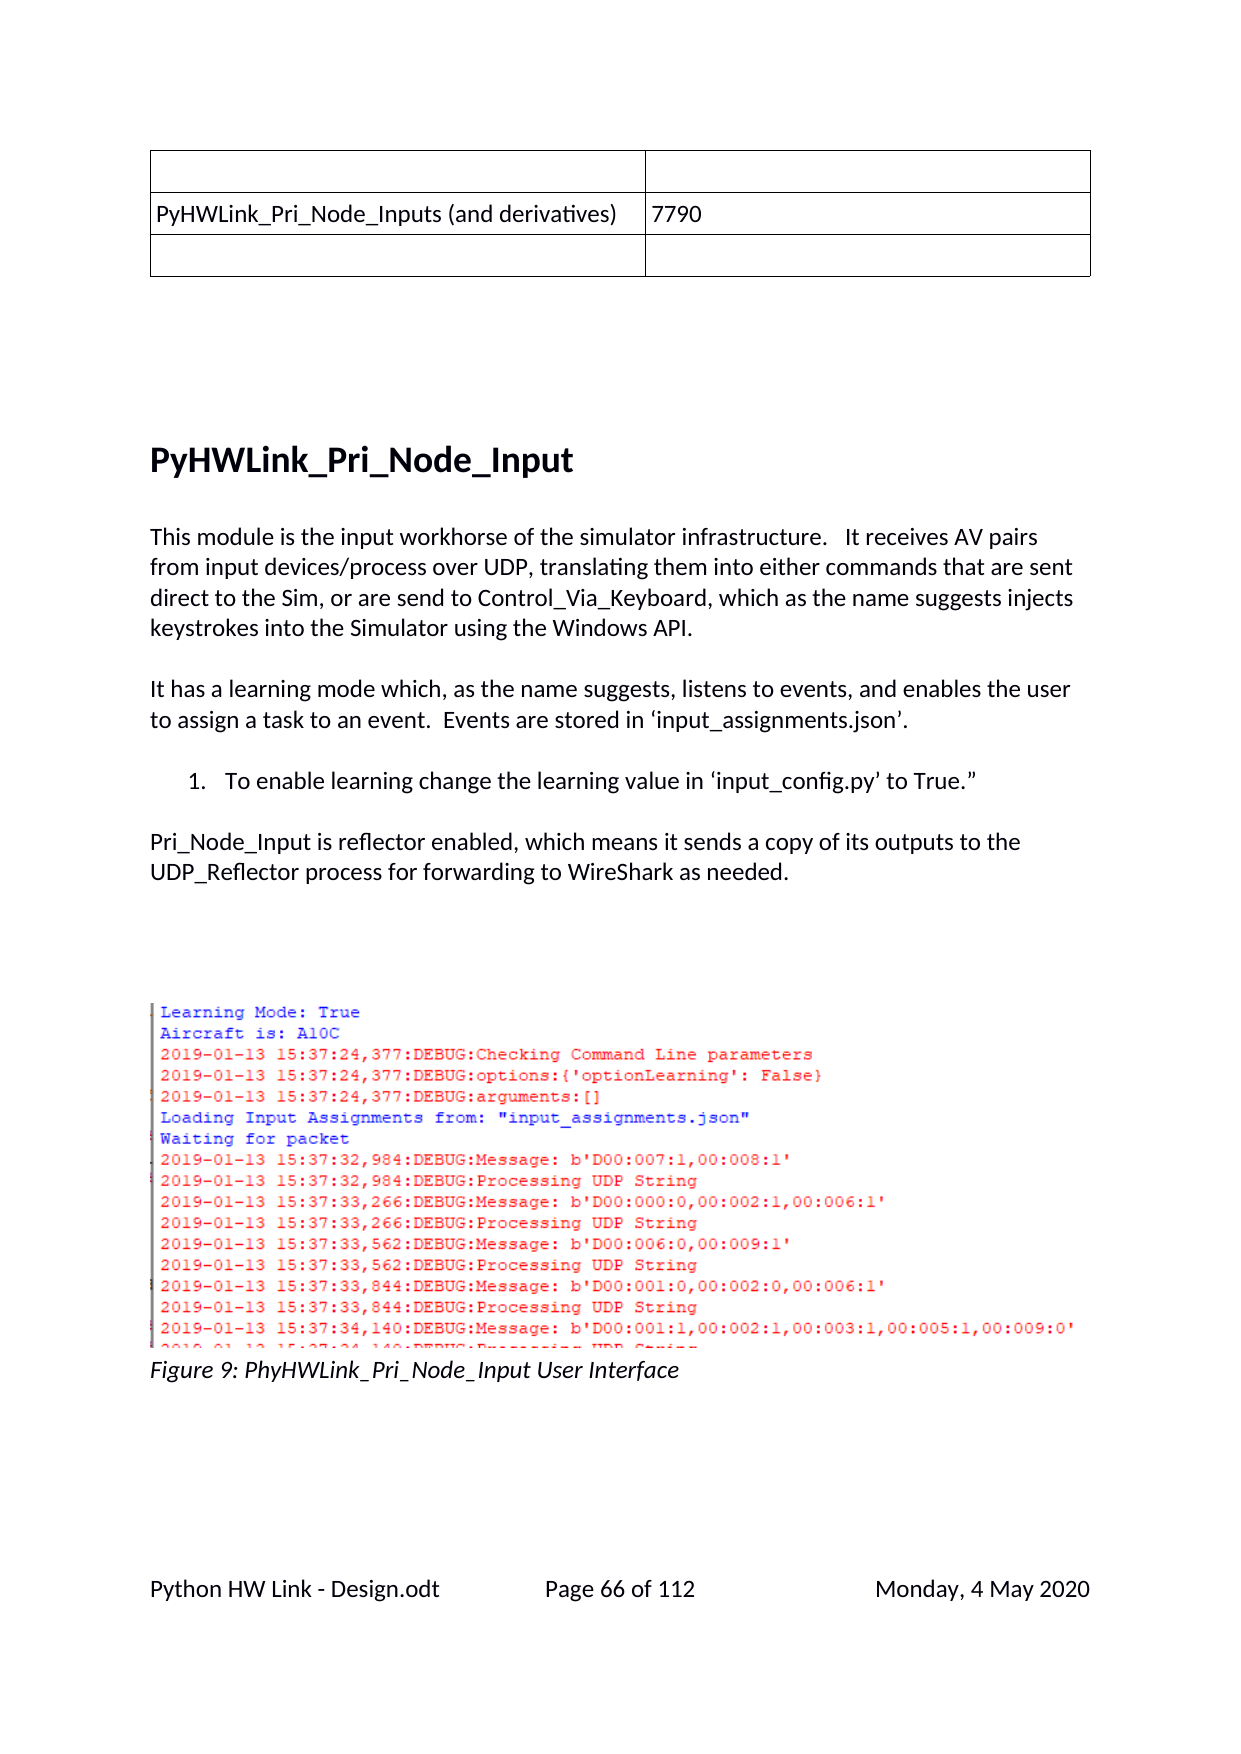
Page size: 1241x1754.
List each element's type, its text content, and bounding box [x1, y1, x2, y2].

text Figure 9: PhyHWLink_Pri_Node_Input User Interface [150, 1348, 1090, 1385]
list To enable learning change the learning value in ‘input_config.py’ to True.” [187, 765, 1090, 795]
text Pri_Node_Input is reflector enabled, which means it sends a copy of its outputs to the UDP_Reflector process for forwarding to WireShark as needed. [150, 826, 1090, 887]
subtitle PyHWLink_Pri_Node_Input [150, 436, 1090, 482]
text This module is the input workhorse of the simulator infrastructure. It receives AV pairs from input devices/process over UDP, translating them into either commands that are sent direct to the Sim, or are send to Control_Via_Keyboard, which as the name suggests injects keystrokes into the Simulator using the Windows API. [150, 521, 1090, 643]
table_cell [646, 235, 1090, 276]
text It has a learning mode which, as the name suggests, listens to events, and enables the user to assign a task to an event. Events are stored in ‘input_assignments.json’. [150, 673, 1090, 734]
table_cell PyHWLink_Pri_Node_Inputs (and derivatives) [151, 193, 645, 234]
table_cell [646, 151, 1090, 192]
table_cell 7790 [646, 193, 1090, 234]
picture [150, 1003, 1091, 1348]
table_cell [151, 235, 645, 276]
table_cell [151, 151, 645, 192]
